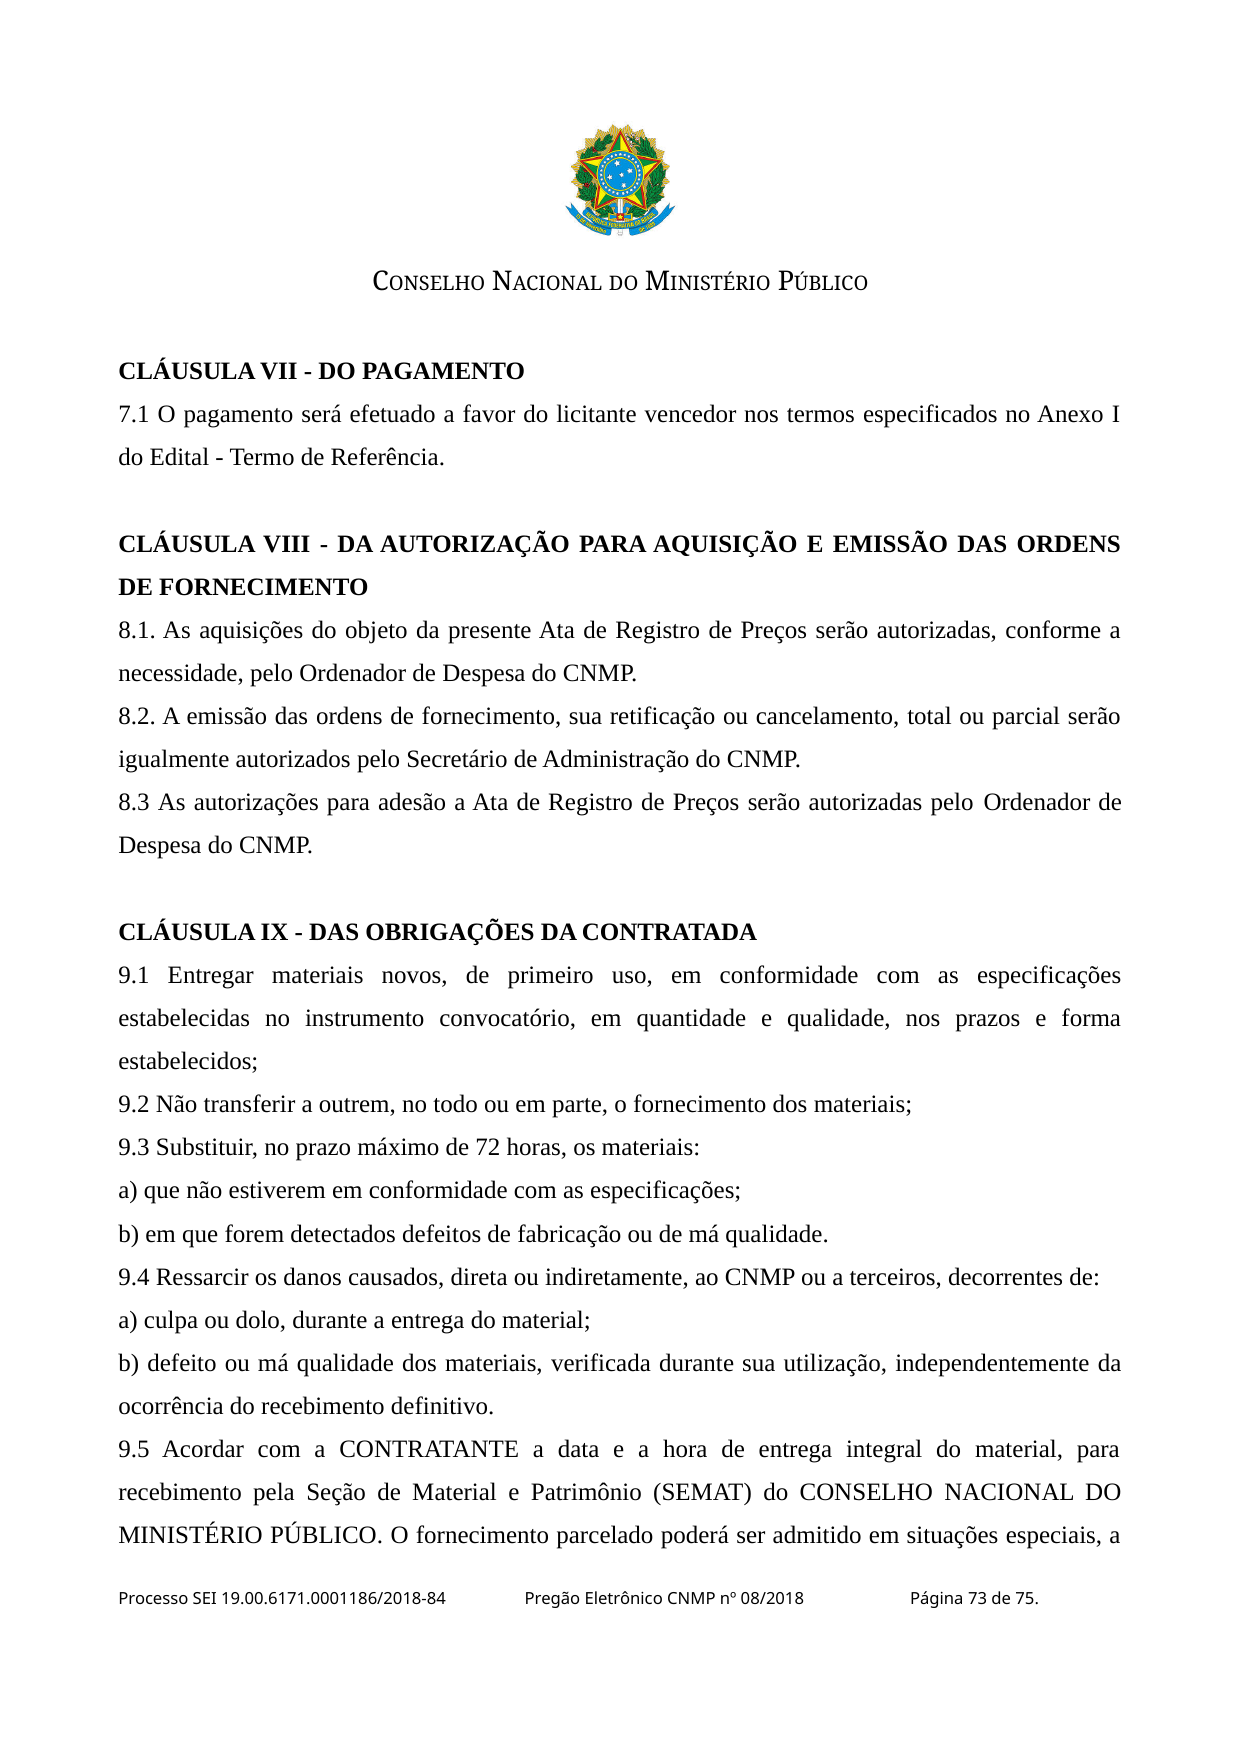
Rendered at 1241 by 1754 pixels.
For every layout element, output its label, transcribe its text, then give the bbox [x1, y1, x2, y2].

text 7.1 O pagamento será efetuado a favor do licitante vencedor nos termos especificados no Anexo I do Edital - Termo de Referência. [118, 399, 1122, 471]
text CLÁUSULA VII - DO PAGAMENTO [118, 356, 1122, 385]
text CLÁUSULA VIII - DA AUTORIZAÇÃO PARA AQUISIÇÃO E EMISSÃO DAS ORDENS DE FORNECIMENTO [118, 529, 1122, 601]
text 9.3 Substituir, no prazo máximo de 72 horas, os materiais: [118, 1132, 1122, 1161]
text CLÁUSULA IX - DAS OBRIGAÇÕES DA CONTRATADA [118, 917, 1122, 946]
text 9.2 Não transferir a outrem, no todo ou em parte, o fornecimento dos materiais; [118, 1089, 1122, 1118]
text b) em que forem detectados defeitos de fabricação ou de má qualidade. [118, 1219, 1122, 1247]
text 9.4 Ressarcir os danos causados, direta ou indiretamente, ao CNMP ou a terceiros, decorrentes de: [118, 1262, 1122, 1291]
text 9.1 Entregar materiais novos, de primeiro uso, em conformidade com as especificações estabelecidas no instrumento convocatório, em quantidade e qualidade, nos prazos e forma estabelecidos; [118, 960, 1122, 1075]
text a) culpa ou dolo, durante a entrega do material; [118, 1305, 1122, 1334]
text b) defeito ou má qualidade dos materiais, verificada durante sua utilização, independentemente da ocorrência do recebimento definitivo. [118, 1348, 1122, 1420]
text 8.3 As autorizações para adesão a Ata de Registro de Preços serão autorizadas pelo Ordenador de Despesa do CNMP. [118, 787, 1122, 859]
text 9.5 Acordar com a CONTRATANTE a data e a hora de entrega integral do material, para recebimento pela Seção de Material e Patrimônio (SEMAT) do CONSELHO NACIONAL DO MINISTÉRIO PÚBLICO. O fornecimento parcelado poderá ser admitido em situações especiais, a [118, 1434, 1122, 1549]
text 8.1. As aquisições do objeto da presente Ata de Registro de Preços serão autorizadas, conforme a necessidade, pelo Ordenador de Despesa do CNMP. [118, 615, 1122, 687]
text a) que não estiverem em conformidade com as especificações; [118, 1176, 1122, 1204]
text 8.2. A emissão das ordens de fornecimento, sua retificação ou cancelamento, total ou parcial serão igualmente autorizados pelo Secretário de Administração do CNMP. [118, 701, 1122, 773]
